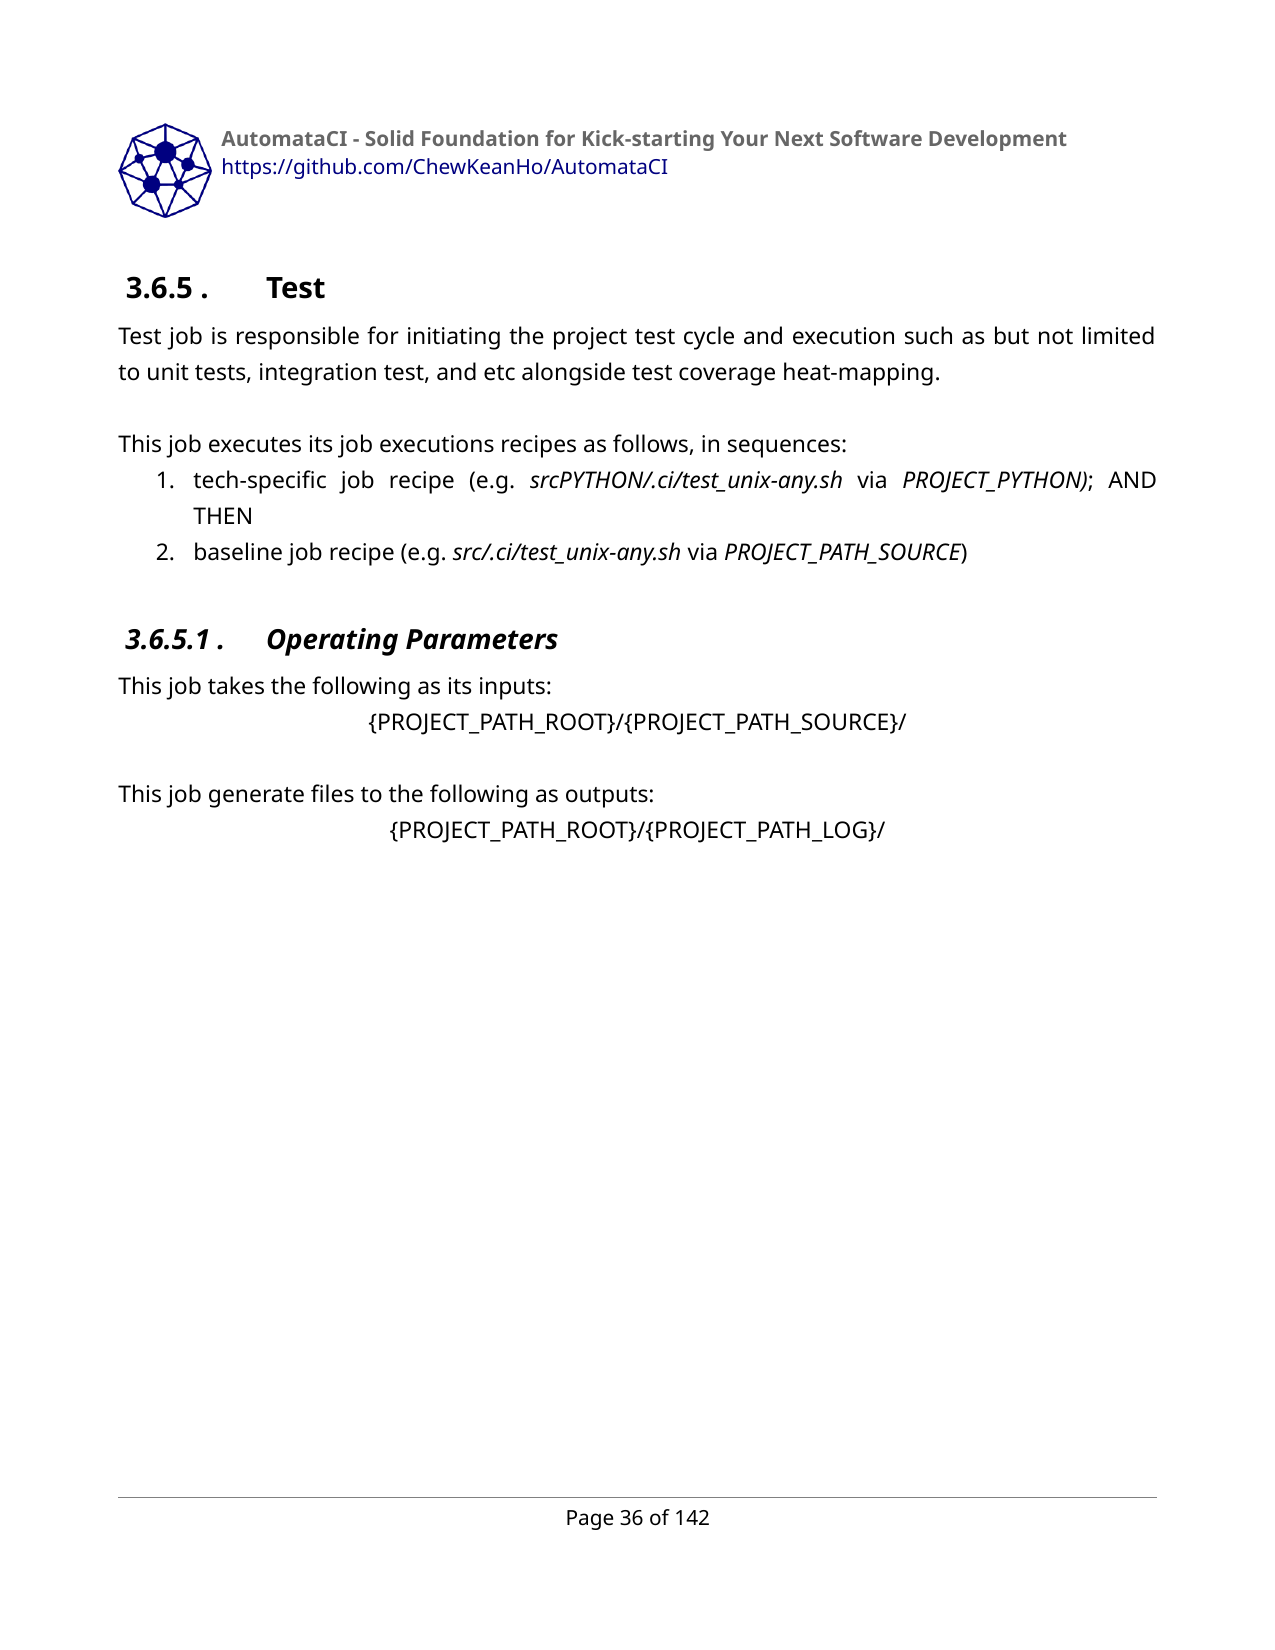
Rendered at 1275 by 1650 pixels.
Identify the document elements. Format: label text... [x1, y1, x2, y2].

list tech-specific job recipe (e.g. srcPYTHON/.ci/test_unix-any.sh via PROJECT_PYTHON); AND THEN [156, 464, 1157, 531]
subtitle Test [118, 267, 1157, 307]
text This job executes its job executions recipes as follows, in sequences: [118, 428, 1157, 459]
list baseline job recipe (e.g. src/.ci/test_unix-any.sh via PROJECT_PATH_SOURCE) [156, 536, 1157, 567]
picture [118, 123, 212, 218]
subtitle Operating Parameters [118, 620, 1157, 658]
text This job generate files to the following as outputs: [118, 778, 1157, 809]
text Test job is responsible for initiating the project test cycle and execution such as but not limited to unit tests, integration test, and etc alongside test coverage heat-mapping. [118, 320, 1157, 387]
text This job takes the following as its inputs: [118, 670, 1157, 701]
text {PROJECT_PATH_ROOT}/{PROJECT_PATH_LOG}/ [118, 814, 1157, 845]
text {PROJECT_PATH_ROOT}/{PROJECT_PATH_SOURCE}/ [118, 706, 1157, 737]
